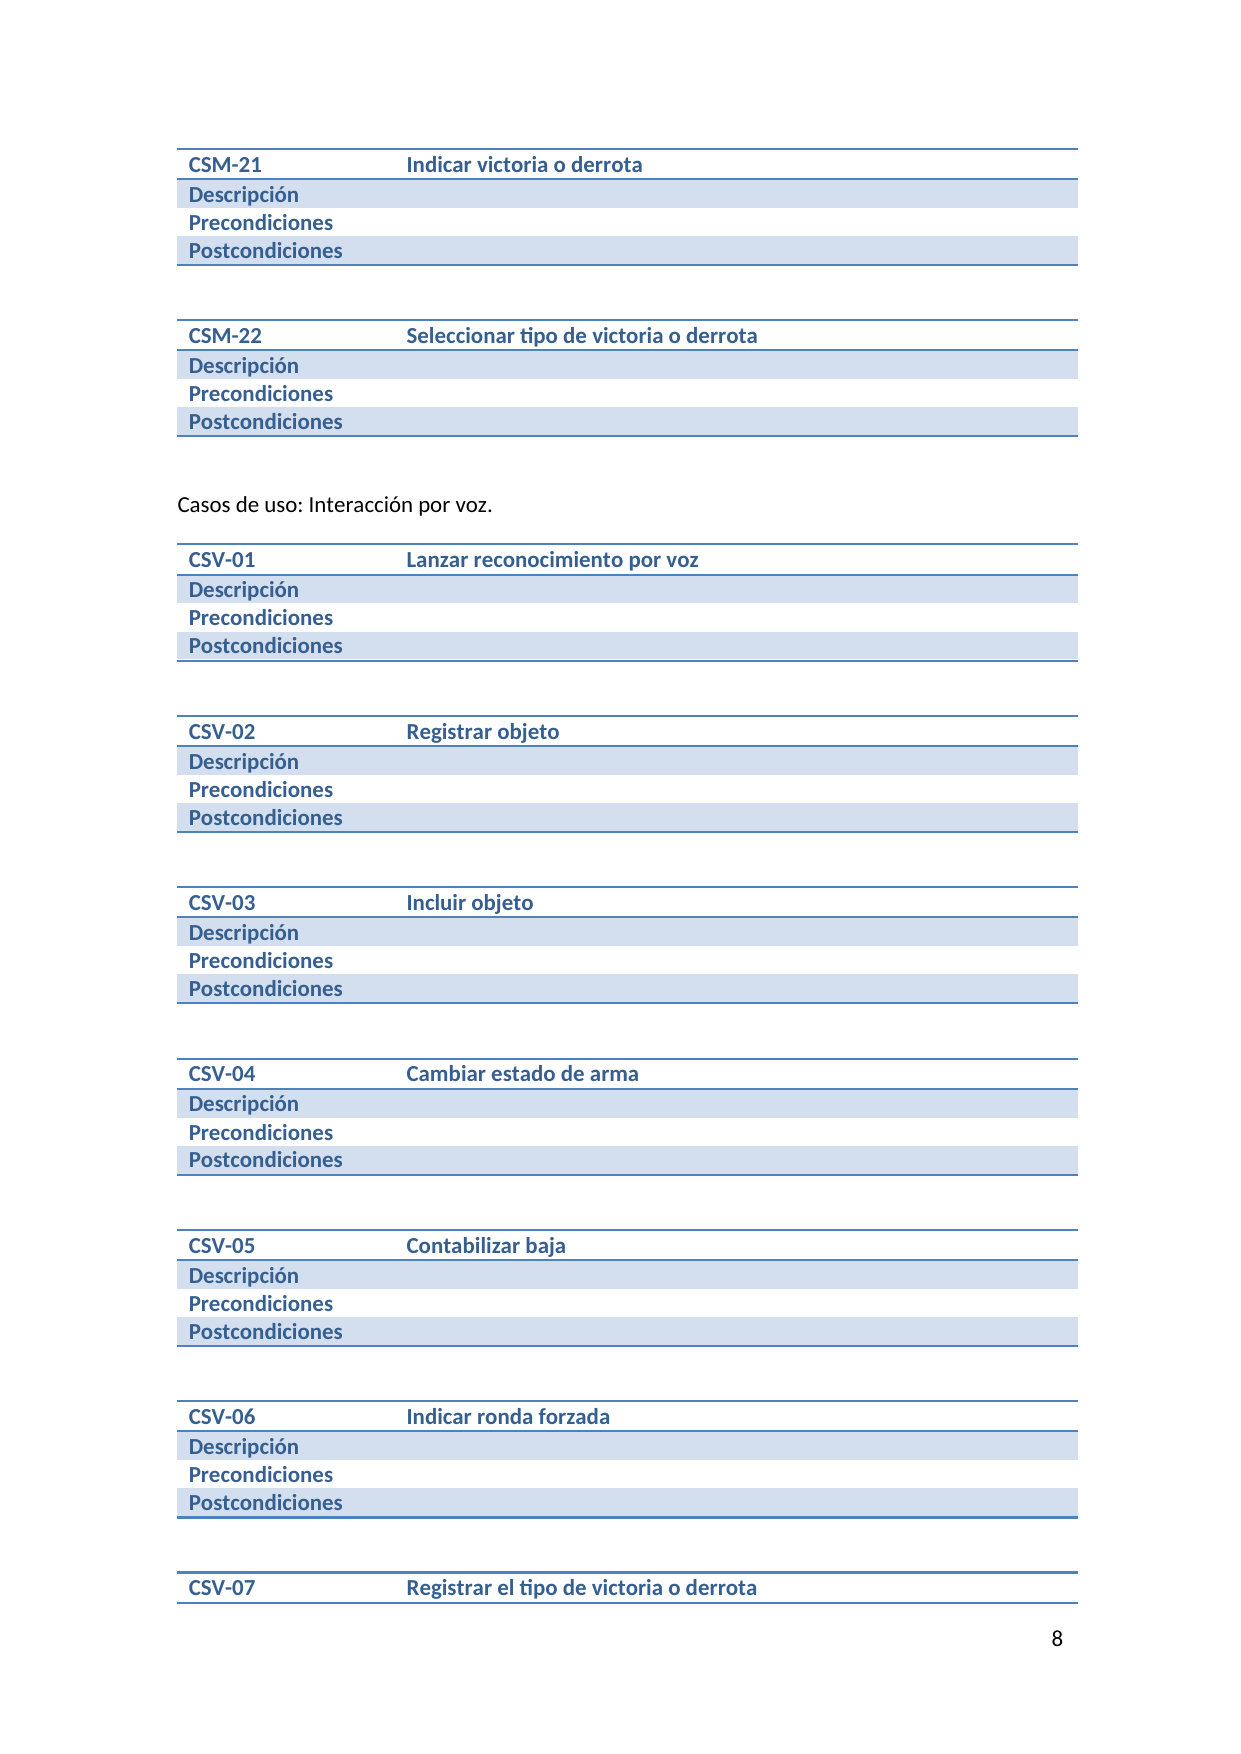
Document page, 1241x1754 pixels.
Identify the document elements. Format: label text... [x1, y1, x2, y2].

table_cell [395, 576, 1078, 603]
table_header Registrar objeto [395, 717, 1078, 745]
table_header Indicar ronda forzada [395, 1402, 1078, 1430]
table_cell Postcondiciones [177, 1146, 395, 1174]
table_cell [395, 407, 1078, 435]
table_cell Precondiciones [177, 775, 395, 803]
table_cell [395, 604, 1078, 632]
table_cell Descripción [177, 1090, 395, 1118]
table_cell Postcondiciones [177, 803, 395, 831]
table_cell Descripción [177, 747, 395, 775]
table_cell [395, 946, 1078, 974]
table_cell Descripción [177, 351, 395, 379]
table_cell [395, 632, 1078, 659]
table_cell Precondiciones [177, 208, 395, 236]
table_cell [395, 1432, 1078, 1460]
table_header Seleccionar tipo de victoria o derrota [395, 321, 1078, 349]
table_cell [395, 1488, 1078, 1516]
table_header CSV-07 [177, 1574, 395, 1602]
table_cell Postcondiciones [177, 236, 395, 264]
table_cell Descripción [177, 1432, 395, 1460]
text Casos de uso: Interacción por voz. [177, 490, 1063, 518]
table_header Registrar el tipo de victoria o derrota [395, 1574, 1078, 1602]
table_header Contabilizar baja [395, 1231, 1078, 1259]
table_cell Postcondiciones [177, 1488, 395, 1516]
table_cell Precondiciones [177, 1118, 395, 1146]
table_cell Precondiciones [177, 1460, 395, 1488]
table_header CSM-22 [177, 321, 395, 349]
table_cell Descripción [177, 1261, 395, 1289]
table_cell [395, 379, 1078, 407]
table_cell Precondiciones [177, 604, 395, 632]
table_header CSV-02 [177, 717, 395, 745]
table_header CSV-03 [177, 888, 395, 916]
table_cell [395, 351, 1078, 379]
table_cell Postcondiciones [177, 1317, 395, 1345]
table_cell [395, 1261, 1078, 1289]
table_header CSV-04 [177, 1060, 395, 1087]
table_cell [395, 1317, 1078, 1345]
table_cell [395, 1460, 1078, 1488]
table_cell Precondiciones [177, 946, 395, 974]
table_cell [395, 775, 1078, 803]
table_cell [395, 918, 1078, 946]
table_cell Postcondiciones [177, 407, 395, 435]
table_header Indicar victoria o derrota [395, 150, 1078, 178]
table_cell Postcondiciones [177, 974, 395, 1002]
table_header Cambiar estado de arma [395, 1060, 1078, 1087]
table_cell Descripción [177, 918, 395, 946]
table_cell [395, 1289, 1078, 1317]
table_cell Descripción [177, 180, 395, 208]
table_cell [395, 803, 1078, 831]
table_cell [395, 208, 1078, 236]
table_cell [395, 1146, 1078, 1174]
table_header Lanzar reconocimiento por voz [395, 545, 1078, 573]
table_cell Precondiciones [177, 1289, 395, 1317]
table_cell [395, 1118, 1078, 1146]
table_header CSV-01 [177, 545, 395, 573]
table_cell Descripción [177, 576, 395, 603]
table_header CSV-06 [177, 1402, 395, 1430]
table_cell [395, 180, 1078, 208]
table_header CSM-21 [177, 150, 395, 178]
table_cell Precondiciones [177, 379, 395, 407]
table_cell Postcondiciones [177, 632, 395, 659]
table_cell [395, 974, 1078, 1002]
table_header Incluir objeto [395, 888, 1078, 916]
table_cell [395, 747, 1078, 775]
table_header CSV-05 [177, 1231, 395, 1259]
table_cell [395, 1090, 1078, 1118]
table_cell [395, 236, 1078, 264]
